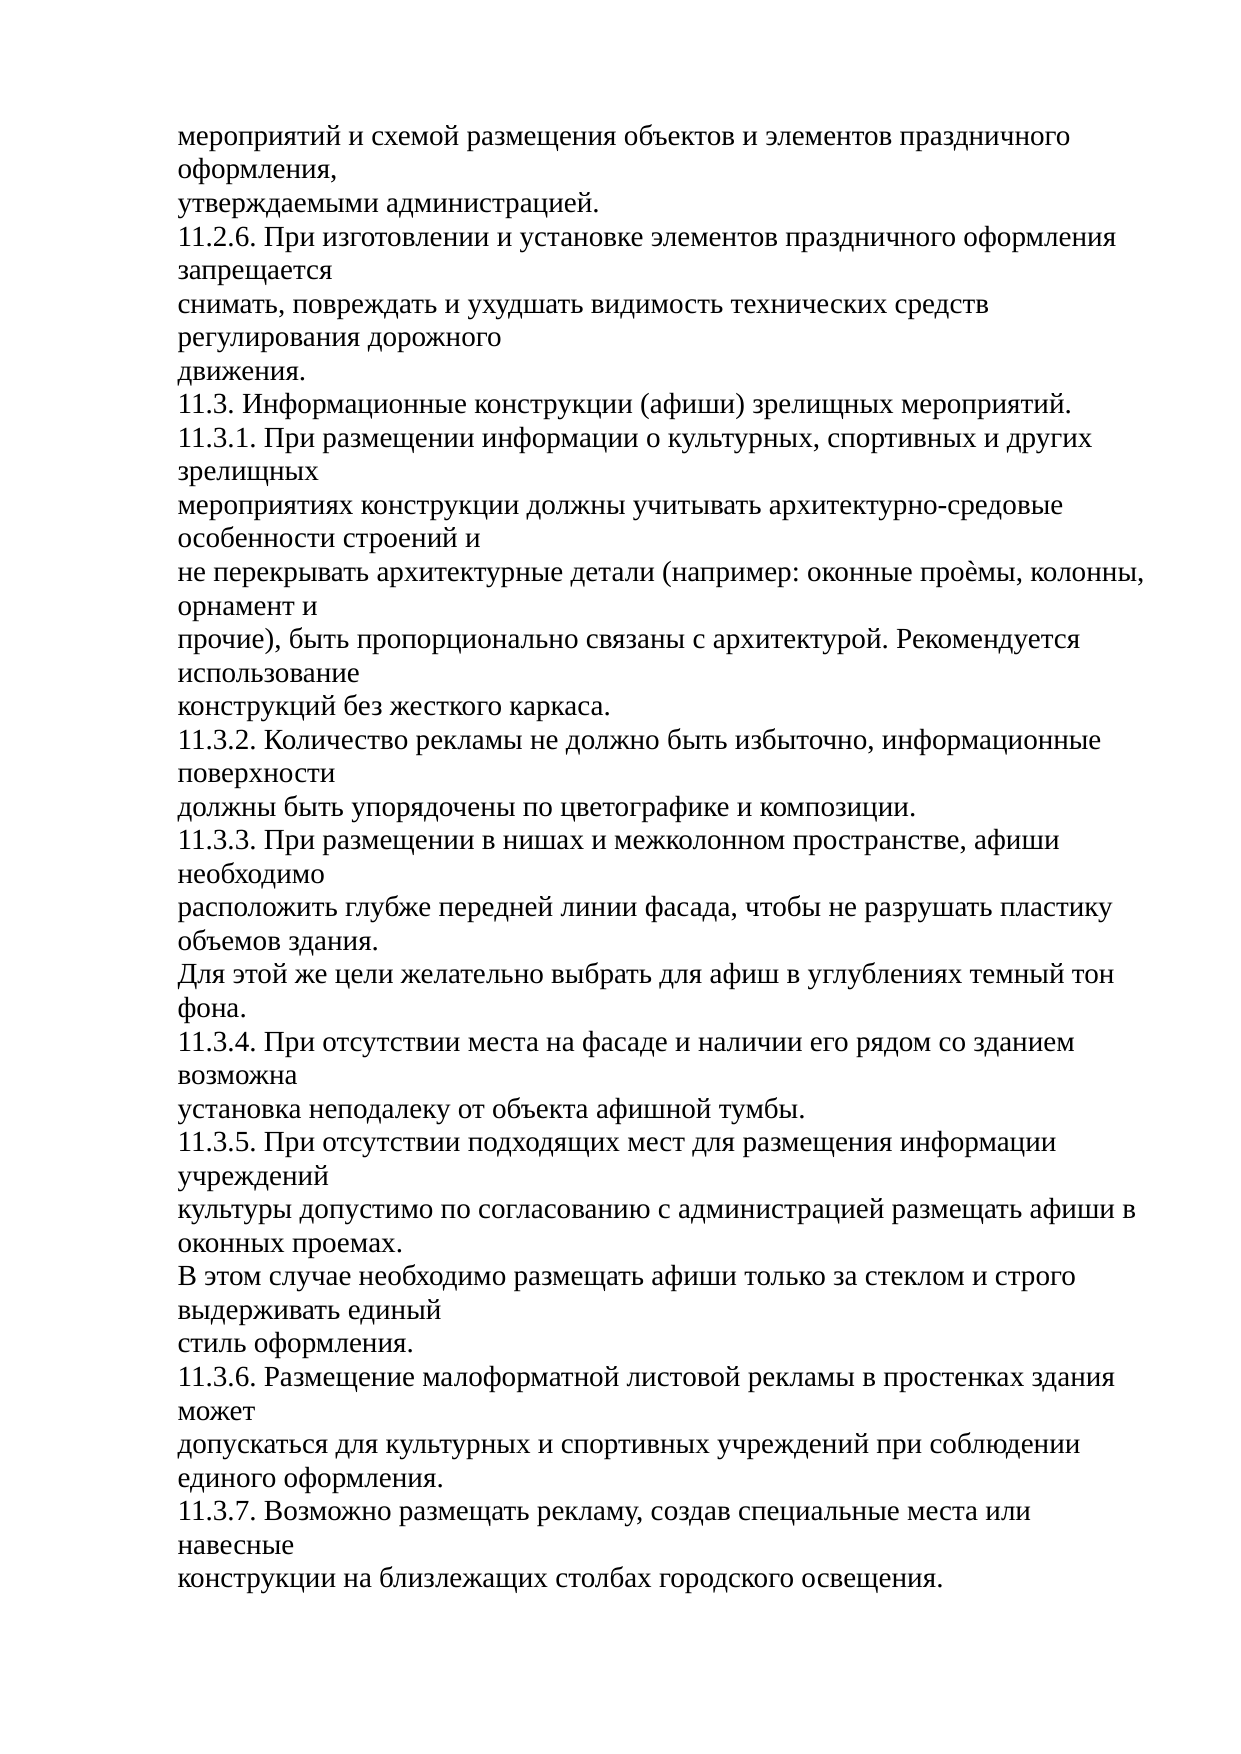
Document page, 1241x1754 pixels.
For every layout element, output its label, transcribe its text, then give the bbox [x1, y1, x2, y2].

text движения. [177, 353, 1152, 386]
text снимать, повреждать и ухудшать видимость технических средств регулирования дорожного [177, 286, 1152, 353]
text не перекрывать архитектурные детали (например: оконные проѐмы, колонны, орнамент и [177, 554, 1152, 621]
text 11.3. Информационные конструкции (афиши) зрелищных мероприятий. [177, 386, 1152, 420]
text допускаться для культурных и спортивных учреждений при соблюдении единого оформления. [177, 1426, 1152, 1493]
text 11.3.2. Количество рекламы не должно быть избыточно, информационные поверхности [177, 722, 1152, 789]
text 11.3.5. При отсутствии подходящих мест для размещения информации учреждений [177, 1124, 1152, 1191]
text 11.2.6. При изготовлении и установке элементов праздничного оформления запрещается [177, 219, 1152, 286]
text Для этой же цели желательно выбрать для афиш в углублениях темный тон фона. [177, 957, 1152, 1024]
text 11.3.3. При размещении в нишах и межколонном пространстве, афиши необходимо [177, 822, 1152, 889]
text конструкции на близлежащих столбах городского освещения. [177, 1560, 1152, 1594]
text мероприятий и схемой размещения объектов и элементов праздничного оформления, [177, 118, 1152, 185]
text должны быть упорядочены по цветографике и композиции. [177, 789, 1152, 822]
text расположить глубже передней линии фасада, чтобы не разрушать пластику объемов здания. [177, 889, 1152, 957]
text прочие), быть пропорционально связаны с архитектурой. Рекомендуется использование [177, 621, 1152, 688]
text установка неподалеку от объекта афишной тумбы. [177, 1091, 1152, 1124]
text 11.3.7. Возможно размещать рекламу, создав специальные места или навесные [177, 1493, 1152, 1560]
text конструкций без жесткого каркаса. [177, 688, 1152, 722]
text 11.3.4. При отсутствии места на фасаде и наличии его рядом со зданием возможна [177, 1024, 1152, 1091]
text мероприятиях конструкции должны учитывать архитектурно-средовые особенности строений и [177, 487, 1152, 554]
text 11.3.6. Размещение малоформатной листовой рекламы в простенках здания может [177, 1359, 1152, 1426]
text культуры допустимо по согласованию с администрацией размещать афиши в оконных проемах. [177, 1191, 1152, 1258]
text утверждаемыми администрацией. [177, 185, 1152, 219]
text В этом случае необходимо размещать афиши только за стеклом и строго выдерживать единый [177, 1258, 1152, 1326]
text 11.3.1. При размещении информации о культурных, спортивных и других зрелищных [177, 420, 1152, 487]
text стиль оформления. [177, 1326, 1152, 1359]
